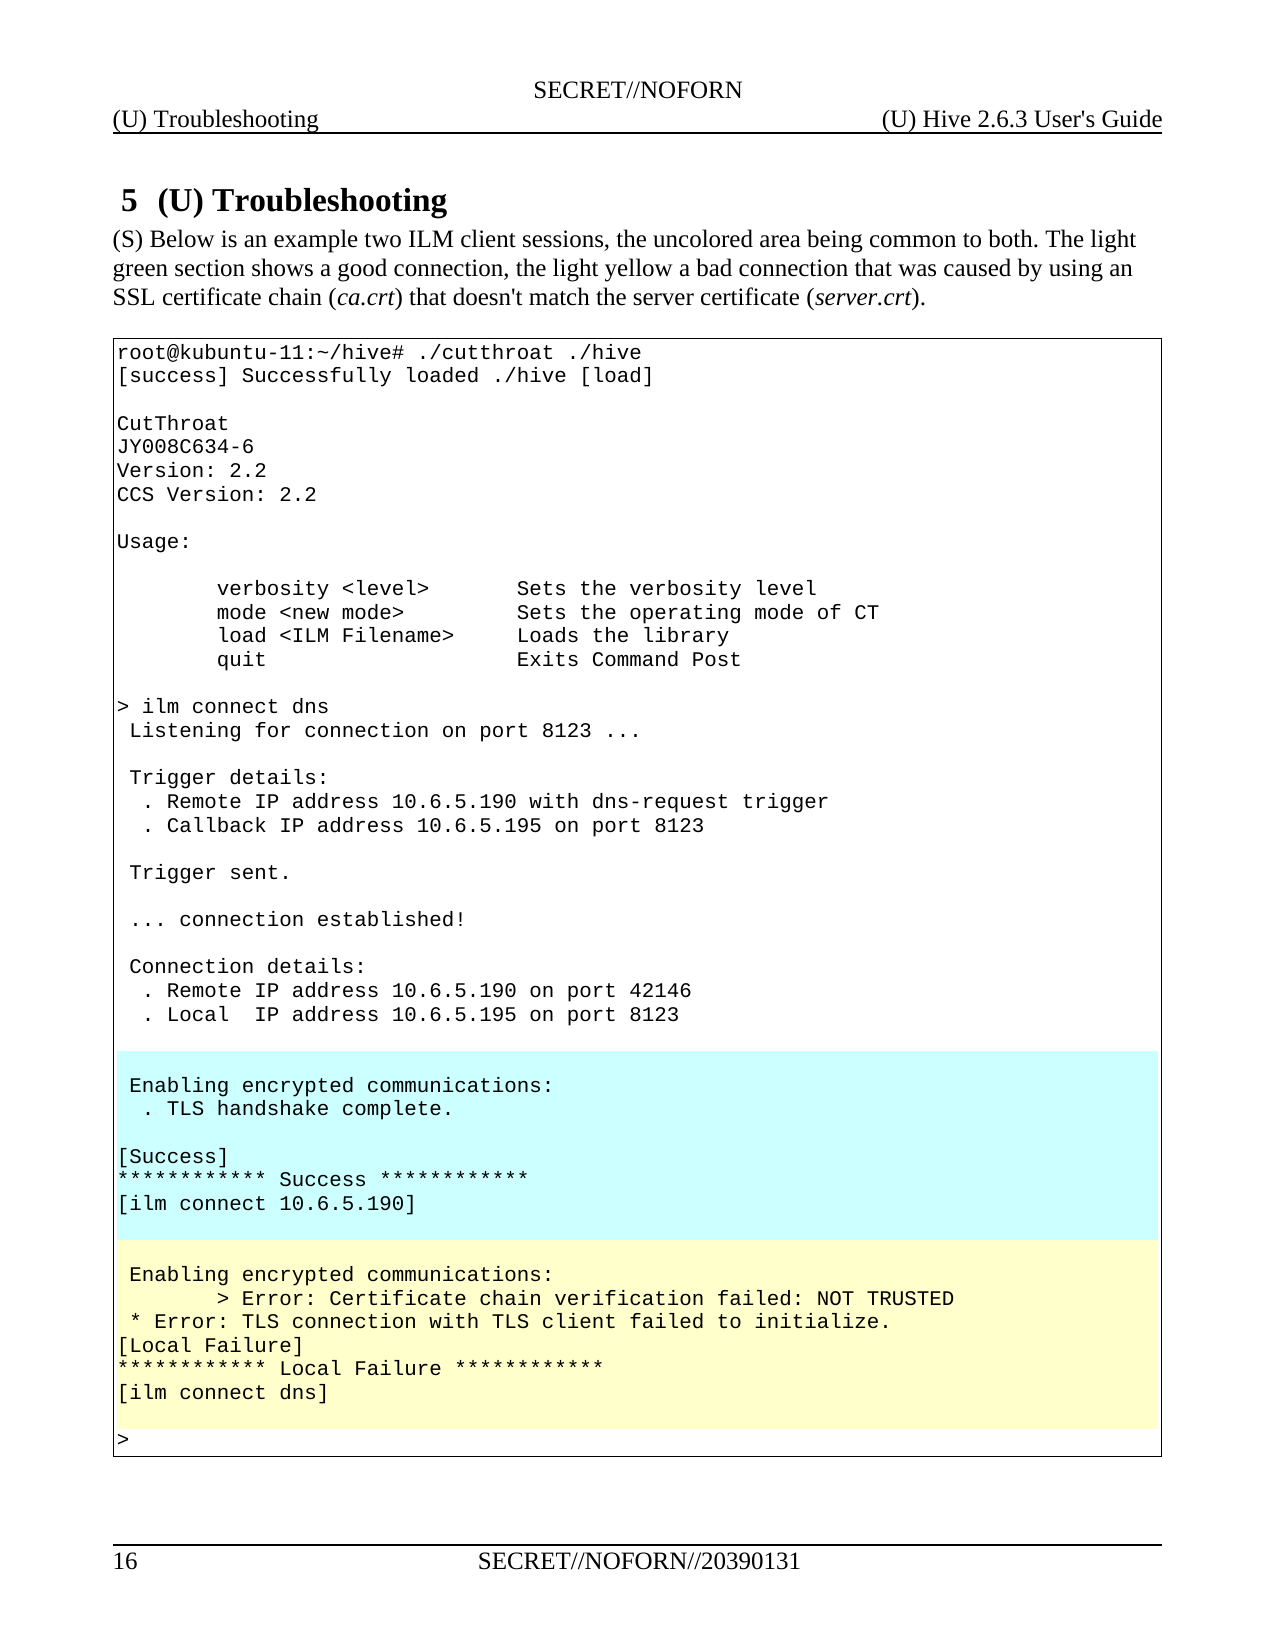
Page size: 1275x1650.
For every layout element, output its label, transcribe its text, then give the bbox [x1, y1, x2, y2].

text CutThroat [117, 413, 1158, 436]
text quit Exits Command Post [117, 649, 1158, 673]
text Enabling encrypted communications: [117, 1264, 1158, 1287]
text > [117, 1429, 1158, 1453]
text Enabling encrypted communications: [117, 1075, 1158, 1098]
text Version: 2.2 [117, 460, 1158, 483]
text mode <new mode> Sets the operating mode of CT [117, 602, 1158, 625]
text . TLS handshake complete. [117, 1098, 1158, 1122]
text load <ILM Filename> Loads the library [117, 625, 1158, 649]
text [success] Successfully loaded ./hive [load] [117, 365, 1158, 389]
text [Local Failure] [117, 1335, 1158, 1358]
text . Callback IP address 10.6.5.195 on port 8123 [117, 814, 1158, 838]
text ************ Local Failure ************ [117, 1358, 1158, 1382]
text [ilm connect 10.6.5.190] [117, 1193, 1158, 1217]
text JY008C634-6 [117, 436, 1158, 460]
text Connection details: [117, 956, 1158, 980]
text > ilm connect dns [117, 696, 1158, 720]
text Listening for connection on port 8123 ... [117, 720, 1158, 744]
text * Error: TLS connection with TLS client failed to initialize. [117, 1311, 1158, 1335]
text . Remote IP address 10.6.5.190 with dns-request trigger [117, 791, 1158, 814]
text (S) Below is an example two ILM client sessions, the uncolored area being common to both. The light green section shows a good connection, the light yellow a bad connection that was caused by using an SSL certificate chain (ca.crt) that doesn't match the server certificate (server.crt). [112, 224, 1162, 311]
subtitle (U) Troubleshooting [112, 180, 1162, 218]
text Usage: [117, 531, 1158, 554]
text > Error: Certificate chain verification failed: NOT TRUSTED [117, 1287, 1158, 1311]
text verbosity <level> Sets the verbosity level [117, 578, 1158, 602]
text Trigger details: [117, 767, 1158, 791]
text root@kubuntu-11:~/hive# ./cutthroat ./hive [117, 342, 1158, 365]
text Trigger sent. [117, 862, 1158, 886]
text . Remote IP address 10.6.5.190 on port 42146 [117, 980, 1158, 1004]
text ************ Success ************ [117, 1169, 1158, 1193]
text CCS Version: 2.2 [117, 483, 1158, 507]
text . Local IP address 10.6.5.195 on port 8123 [117, 1004, 1158, 1027]
text ... connection established! [117, 909, 1158, 933]
text [Success] [117, 1146, 1158, 1169]
text [ilm connect dns] [117, 1382, 1158, 1406]
